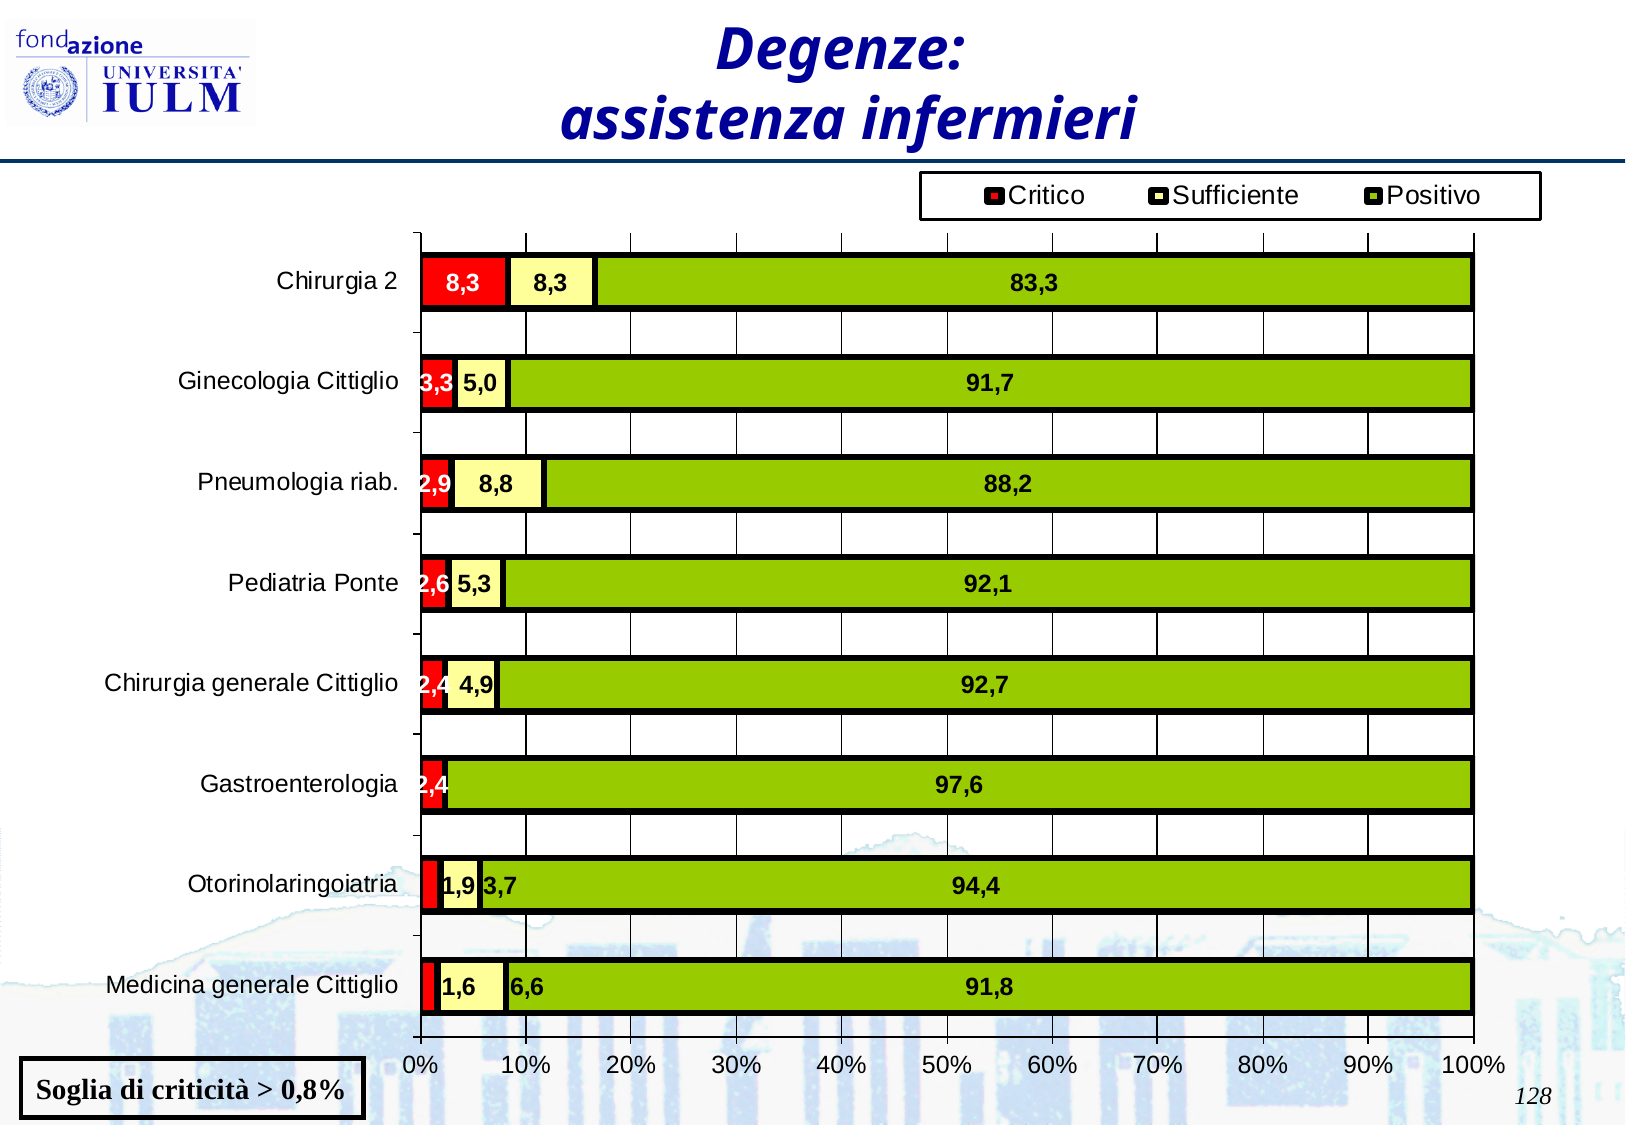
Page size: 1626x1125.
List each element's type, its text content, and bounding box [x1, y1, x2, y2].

picture [81, 159, 1544, 1118]
text_box Degenze: assistenza infermieri [304, 18, 1392, 144]
text_box Soglia di criticità > 0,8% [21, 1058, 364, 1118]
picture [5, 19, 256, 127]
